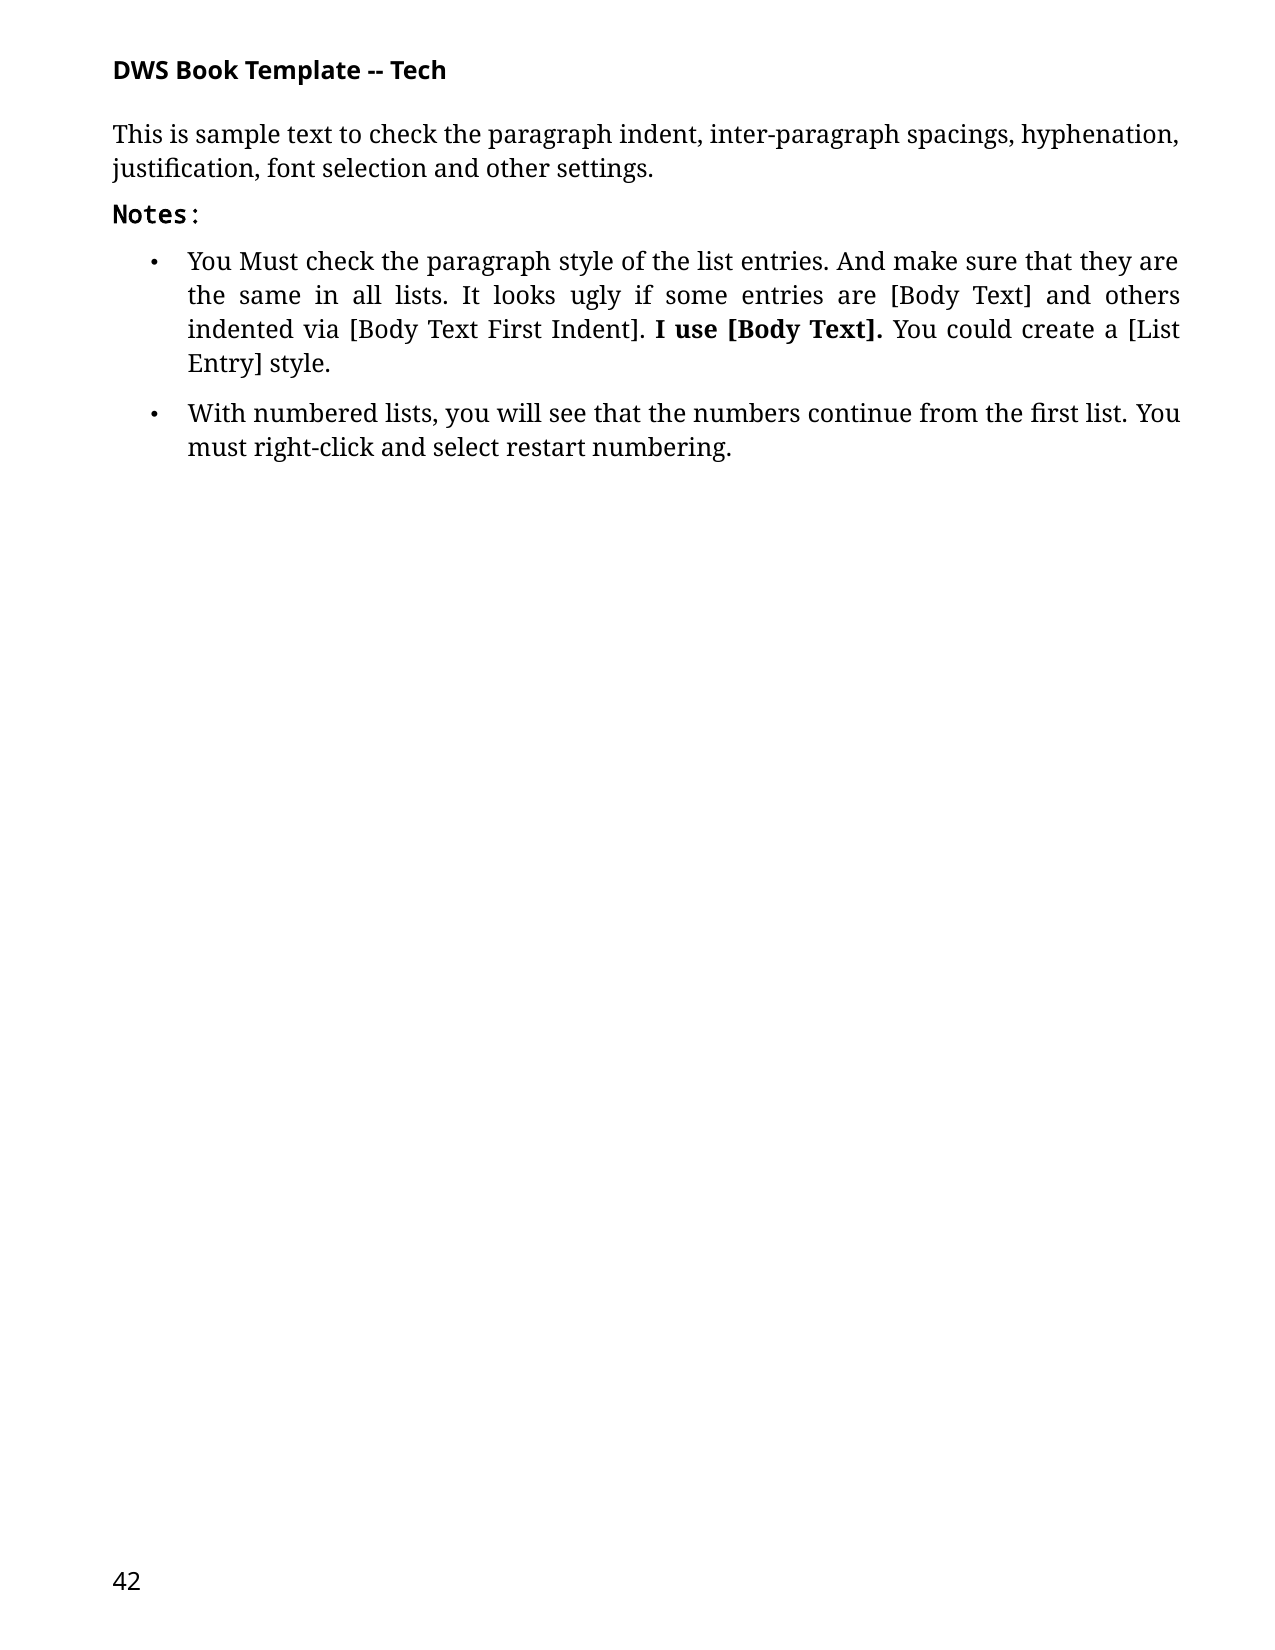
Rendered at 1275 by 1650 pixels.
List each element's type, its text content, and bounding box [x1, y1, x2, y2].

text This is sample text to check the paragraph indent, inter-paragraph spacings, hyphenation, justification, font selection and other settings. [112, 117, 1181, 185]
list You Must check the paragraph style of the list entries. And make sure that they are the same in all lists. It looks ugly if some entries are [Body Text] and others indented via [Body Text First Indent]. I use [Body Text]. You could create a [List Entry] style. [150, 244, 1181, 380]
text Notes: [112, 200, 1181, 229]
list With numbered lists, you will see that the numbers continue from the first list. You must right-click and select restart numbering. [150, 395, 1181, 463]
